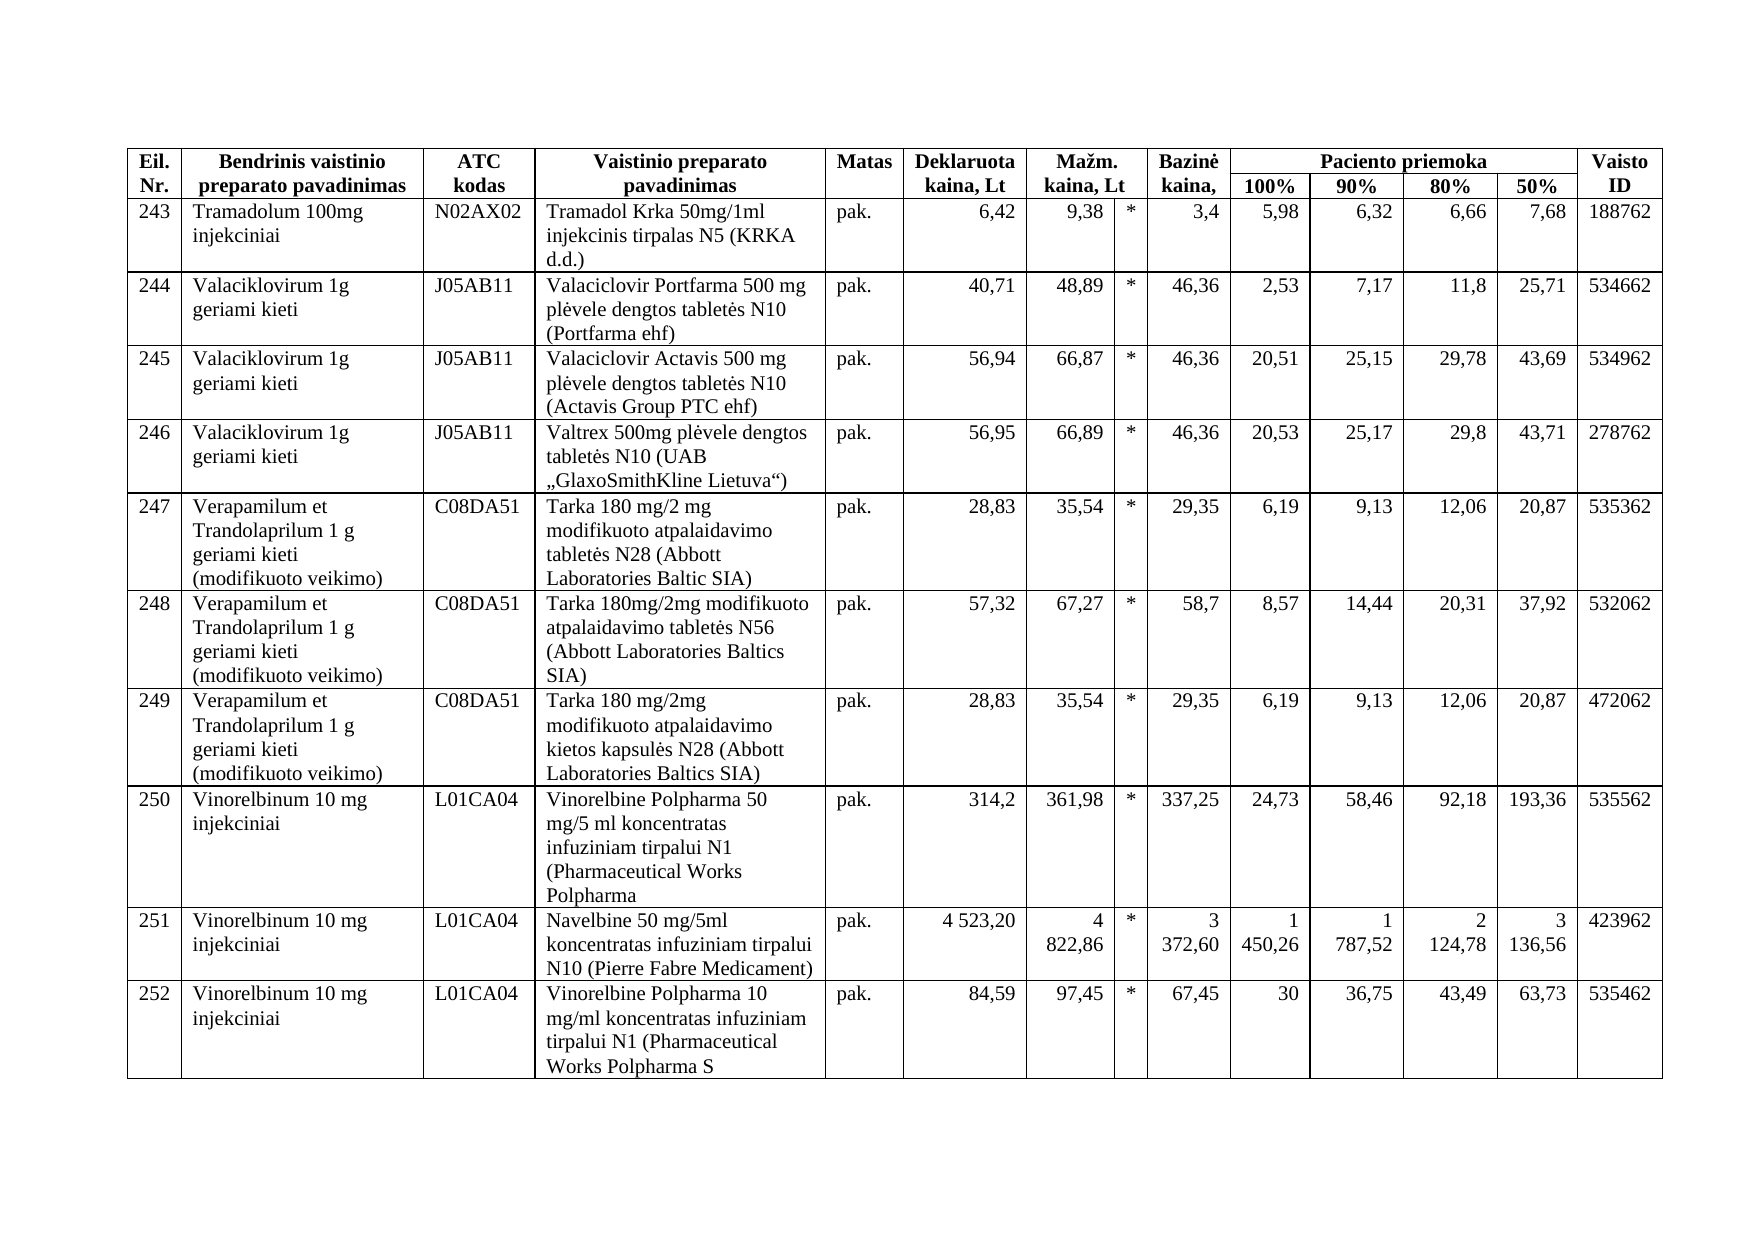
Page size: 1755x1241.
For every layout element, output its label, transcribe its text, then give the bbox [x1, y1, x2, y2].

table_cell 12,06 [1404, 494, 1497, 590]
table_cell 6,19 [1231, 494, 1309, 590]
table_cell J05AB11 [424, 420, 534, 492]
table_header Bendrinis vaistinio preparato pavadinimas [182, 149, 423, 198]
table_cell 92,18 [1404, 787, 1497, 907]
table_cell 250 [128, 787, 181, 907]
table_cell L01CA04 [424, 981, 534, 1078]
table_cell Valaciclovir Portfarma 500 mg plėvele dengtos tabletės N10 (Portfarma ehf) [536, 273, 825, 345]
table_cell 43,69 [1498, 346, 1577, 418]
table_cell 248 [128, 591, 181, 687]
table_cell 472062 [1578, 689, 1662, 785]
table_cell Verapamilum et Trandolaprilum 1 g geriami kieti (modifikuoto veikimo) [182, 689, 423, 785]
table_header Bazinė kaina, Lt [1148, 149, 1230, 198]
table_cell 56,95 [904, 420, 1026, 492]
table_cell 337,25 [1148, 787, 1230, 907]
table_cell 80% [1404, 174, 1497, 198]
table_cell 36,75 [1311, 981, 1403, 1078]
table_cell 66,89 [1027, 420, 1114, 492]
table_cell Verapamilum et Trandolaprilum 1 g geriami kieti (modifikuoto veikimo) [182, 591, 423, 687]
table_cell 532062 [1578, 591, 1662, 687]
table_cell 29,35 [1148, 494, 1230, 590]
table_cell pak. [826, 787, 903, 907]
table_cell J05AB11 [424, 273, 534, 345]
table_cell 66,87 [1027, 346, 1114, 418]
table_cell 9,13 [1311, 689, 1403, 785]
table_cell 67,27 [1027, 591, 1114, 687]
table_cell 2,53 [1231, 273, 1309, 345]
table_cell 30 [1231, 981, 1309, 1078]
table_cell 43,71 [1498, 420, 1577, 492]
table_cell 252 [128, 981, 181, 1078]
table_header Eil. Nr. [128, 149, 181, 198]
table_cell 29,35 [1148, 689, 1230, 785]
table_cell 244 [128, 273, 181, 345]
table_cell 188762 [1578, 199, 1662, 271]
table_cell 535562 [1578, 787, 1662, 907]
table_cell Vinorelbinum 10 mg injekciniai [182, 981, 423, 1078]
table_cell 24,73 [1231, 787, 1309, 907]
table_cell 20,31 [1404, 591, 1497, 687]
table_cell 46,36 [1148, 346, 1230, 418]
table_cell 6,19 [1231, 689, 1309, 785]
table_cell 14,44 [1311, 591, 1403, 687]
table_cell 6,66 [1404, 199, 1497, 271]
table_cell 243 [128, 199, 181, 271]
table_cell Valaciklovirum 1g geriami kieti [182, 346, 423, 418]
table_cell 247 [128, 494, 181, 590]
table_header Matas [826, 149, 903, 198]
table_cell 25,15 [1311, 346, 1403, 418]
table_header Vaisto ID [1578, 149, 1662, 198]
table_cell * [1115, 199, 1147, 271]
table_cell pak. [826, 494, 903, 590]
table_cell 97,45 [1027, 981, 1114, 1078]
table_cell 28,83 [904, 689, 1026, 785]
table_cell N02AX02 [424, 199, 534, 271]
table_cell J05AB11 [424, 346, 534, 418]
table_cell 245 [128, 346, 181, 418]
table_cell Valaciklovirum 1g geriami kieti [182, 273, 423, 345]
table_cell Vinorelbinum 10 mg injekciniai [182, 908, 423, 980]
table_cell 20,87 [1498, 689, 1577, 785]
table_cell * [1115, 689, 1147, 785]
table_cell 534662 [1578, 273, 1662, 345]
table_cell 246 [128, 420, 181, 492]
table_cell 361,98 [1027, 787, 1114, 907]
table_cell Vinorelbine Polpharma 50 mg/5 ml koncentratas infuziniam tirpalui N1 (Pharmaceutical Works Polpharma [536, 787, 825, 907]
table_cell 25,71 [1498, 273, 1577, 345]
table_header Paciento priemoka [1231, 149, 1577, 173]
table_cell 7,17 [1311, 273, 1403, 345]
table_cell pak. [826, 981, 903, 1078]
table_cell 1 450,26 [1231, 908, 1309, 980]
table_cell 25,17 [1311, 420, 1403, 492]
table_header Mažm. kaina, Lt [1027, 149, 1147, 198]
table_cell 193,36 [1498, 787, 1577, 907]
table_cell C08DA51 [424, 591, 534, 687]
table_cell 278762 [1578, 420, 1662, 492]
table_cell 20,53 [1231, 420, 1309, 492]
table_cell 9,13 [1311, 494, 1403, 590]
table_cell pak. [826, 420, 903, 492]
table_cell 6,32 [1311, 199, 1403, 271]
table_cell * [1115, 494, 1147, 590]
table_cell 46,36 [1148, 273, 1230, 345]
table_cell 251 [128, 908, 181, 980]
table_cell Valaciklovirum 1g geriami kieti [182, 420, 423, 492]
table_cell 534962 [1578, 346, 1662, 418]
table_cell * [1115, 346, 1147, 418]
table_cell 67,45 [1148, 981, 1230, 1078]
table_cell 29,78 [1404, 346, 1497, 418]
table_cell pak. [826, 591, 903, 687]
table_cell pak. [826, 689, 903, 785]
table_cell 63,73 [1498, 981, 1577, 1078]
table_cell L01CA04 [424, 787, 534, 907]
table_cell 48,89 [1027, 273, 1114, 345]
table_cell Tarka 180 mg/2mg modifikuoto atpalaidavimo kietos kapsulės N28 (Abbott Laboratories Baltics SIA) [536, 689, 825, 785]
table_cell 50% [1498, 174, 1577, 198]
table_cell 9,38 [1027, 199, 1114, 271]
table_cell 46,36 [1148, 420, 1230, 492]
table_cell 2 124,78 [1404, 908, 1497, 980]
table_cell 90% [1311, 174, 1403, 198]
table_cell 7,68 [1498, 199, 1577, 271]
table_cell 1 787,52 [1311, 908, 1403, 980]
table_cell Valaciclovir Actavis 500 mg plėvele dengtos tabletės N10 (Actavis Group PTC ehf) [536, 346, 825, 418]
table_cell * [1115, 420, 1147, 492]
table_cell Tarka 180 mg/2 mg modifikuoto atpalaidavimo tabletės N28 (Abbott Laboratories Baltic SIA) [536, 494, 825, 590]
table_cell 84,59 [904, 981, 1026, 1078]
table_header ATC kodas [424, 149, 534, 198]
table_cell 6,42 [904, 199, 1026, 271]
table_cell 4 822,86 [1027, 908, 1114, 980]
table_cell pak. [826, 273, 903, 345]
table_cell 57,32 [904, 591, 1026, 687]
table_header Deklaruota kaina, Lt [904, 149, 1026, 198]
table_cell * [1115, 273, 1147, 345]
table_cell Navelbine 50 mg/5ml koncentratas infuziniam tirpalui N10 (Pierre Fabre Medicament) [536, 908, 825, 980]
table_cell Tramadol Krka 50mg/1ml injekcinis tirpalas N5 (KRKA d.d.) [536, 199, 825, 271]
table_cell 11,8 [1404, 273, 1497, 345]
table_cell 35,54 [1027, 689, 1114, 785]
table_cell * [1115, 787, 1147, 907]
table_cell 43,49 [1404, 981, 1497, 1078]
table_cell C08DA51 [424, 689, 534, 785]
table_cell 20,87 [1498, 494, 1577, 590]
table_cell L01CA04 [424, 908, 534, 980]
table_cell 40,71 [904, 273, 1026, 345]
table_cell 249 [128, 689, 181, 785]
table_cell 535362 [1578, 494, 1662, 590]
table_cell 100% [1231, 174, 1309, 198]
table_cell Valtrex 500mg plėvele dengtos tabletės N10 (UAB „GlaxoSmithKline Lietuva“) [536, 420, 825, 492]
table_cell 58,7 [1148, 591, 1230, 687]
table_cell Tramadolum 100mg injekciniai [182, 199, 423, 271]
table_cell 35,54 [1027, 494, 1114, 590]
table_cell pak. [826, 346, 903, 418]
table_cell 37,92 [1498, 591, 1577, 687]
table_cell 29,8 [1404, 420, 1497, 492]
table_cell 58,46 [1311, 787, 1403, 907]
table_cell pak. [826, 908, 903, 980]
table_cell * [1115, 908, 1147, 980]
table_cell pak. [826, 199, 903, 271]
table_cell Vinorelbinum 10 mg injekciniai [182, 787, 423, 907]
table_cell * [1115, 591, 1147, 687]
table_cell 3 372,60 [1148, 908, 1230, 980]
table_cell 4 523,20 [904, 908, 1026, 980]
table_cell 3 136,56 [1498, 908, 1577, 980]
table_cell 5,98 [1231, 199, 1309, 271]
table_cell 8,57 [1231, 591, 1309, 687]
table_cell 423962 [1578, 908, 1662, 980]
table_cell 314,2 [904, 787, 1026, 907]
table_cell 20,51 [1231, 346, 1309, 418]
table_cell 535462 [1578, 981, 1662, 1078]
table_cell * [1115, 981, 1147, 1078]
table_cell C08DA51 [424, 494, 534, 590]
table_cell Verapamilum et Trandolaprilum 1 g geriami kieti (modifikuoto veikimo) [182, 494, 423, 590]
table_cell 12,06 [1404, 689, 1497, 785]
table_cell 56,94 [904, 346, 1026, 418]
table_cell Vinorelbine Polpharma 10 mg/ml koncentratas infuziniam tirpalui N1 (Pharmaceutical Works Polpharma S [536, 981, 825, 1078]
table_header Vaistinio preparato pavadinimas [536, 149, 825, 198]
table_cell 28,83 [904, 494, 1026, 590]
table_cell Tarka 180mg/2mg modifikuoto atpalaidavimo tabletės N56 (Abbott Laboratories Baltics SIA) [536, 591, 825, 687]
table_cell 3,4 [1148, 199, 1230, 271]
